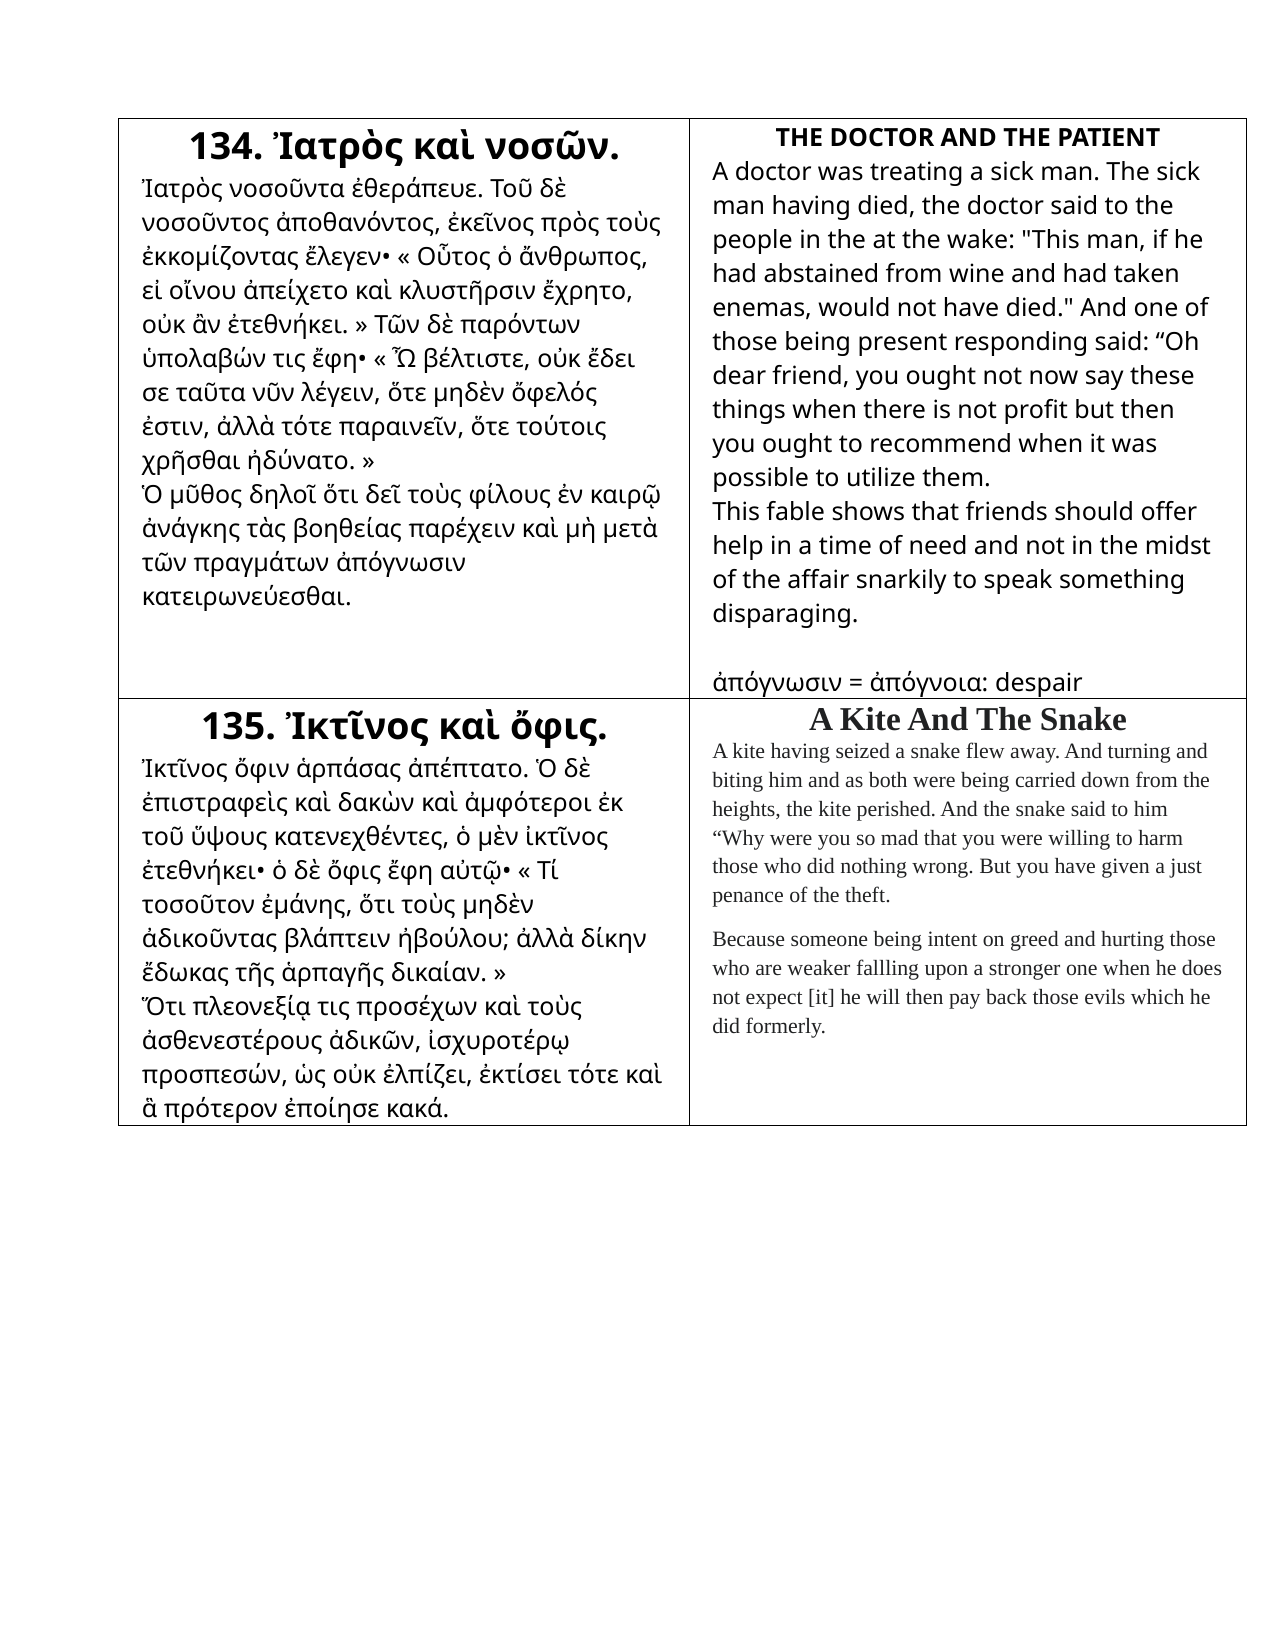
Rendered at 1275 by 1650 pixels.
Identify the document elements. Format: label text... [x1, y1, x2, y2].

table_cell 134. Ἰατρὸς καὶ νοσῶν. Ἰατρὸς νοσοῦντα ἐθεράπευε. Τοῦ δὲ νοσοῦντος ἀποθανόντος, ἐκεῖνος πρὸς τοὺς ἐκκομίζοντας ἔλεγεν• « Οὗτος ὁ ἄνθρωπος, εἰ οἴνου ἀπείχετο καὶ κλυστῆρσιν ἔχρητο, οὐκ ἂν ἐτεθνήκει. » Τῶν δὲ παρόντων ὑπολαβών τις ἔφη• « Ὦ βέλτιστε, οὐκ ἔδει σε ταῦτα νῦν λέγειν, ὅτε μηδὲν ὄφελός ἐστιν, ἀλλὰ τότε παραινεῖν, ὅτε τούτοις χρῆσθαι ἠδύνατο. » Ὁ μῦθος δηλοῖ ὅτι δεῖ τοὺς φίλους ἐν καιρῷ ἀνάγκης τὰς βοηθείας παρέχειν καὶ μὴ μετὰ τῶν πραγμάτων ἀπόγνωσιν κατειρωνεύεσθαι. [119, 119, 689, 698]
table_cell 135. Ἰκτῖνος καὶ ὄφις. Ἰκτῖνος ὄφιν ἁρπάσας ἀπέπτατο. Ὁ δὲ ἐπιστραφεὶς καὶ δακὼν καὶ ἀμφότεροι ἐκ τοῦ ὕψους κατενεχθέντες, ὁ μὲν ἰκτῖνος ἐτεθνήκει• ὁ δὲ ὄφις ἔφη αὐτῷ• « Τί τοσοῦτον ἐμάνης, ὅτι τοὺς μηδὲν ἀδικοῦντας βλάπτειν ἠβούλου; ἀλλὰ δίκην ἔδωκας τῆς ἁρπαγῆς δικαίαν. » Ὅτι πλεονεξίᾳ τις προσέχων καὶ τοὺς ἀσθενεστέρους ἀδικῶν, ἰσχυροτέρῳ προσπεσών, ὡς οὐκ ἐλπίζει, ἐκτίσει τότε καὶ ἃ πρότερον ἐποίησε κακά. [119, 699, 689, 1125]
table_cell A Kite And The Snake A kite having seized a snake flew away. And turning and biting him and as both were being carried down from the heights, the kite perished. And the snake said to him “Why were you so mad that you were willing to harm those who did nothing wrong. But you have given a just penance of the theft. Because someone being intent on greed and hurting those who are weaker fallling upon a stronger one when he does not expect [it] he will then pay back those evils which he did formerly. [690, 699, 1246, 1125]
table_cell THE DOCTOR AND THE PATIENT A doctor was treating a sick man. The sick man having died, the doctor said to the people in the at the wake: "This man, if he had abstained from wine and had taken enemas, would not have died." And one of those being present responding said: “Oh dear friend, you ought not now say these things when there is not profit but then you ought to recommend when it was possible to utilize them. This fable shows that friends should offer help in a time of need and not in the midst of the affair snarkily to speak something disparaging. ἀπόγνωσιν = ἀπόγνοια: despair [690, 119, 1246, 698]
